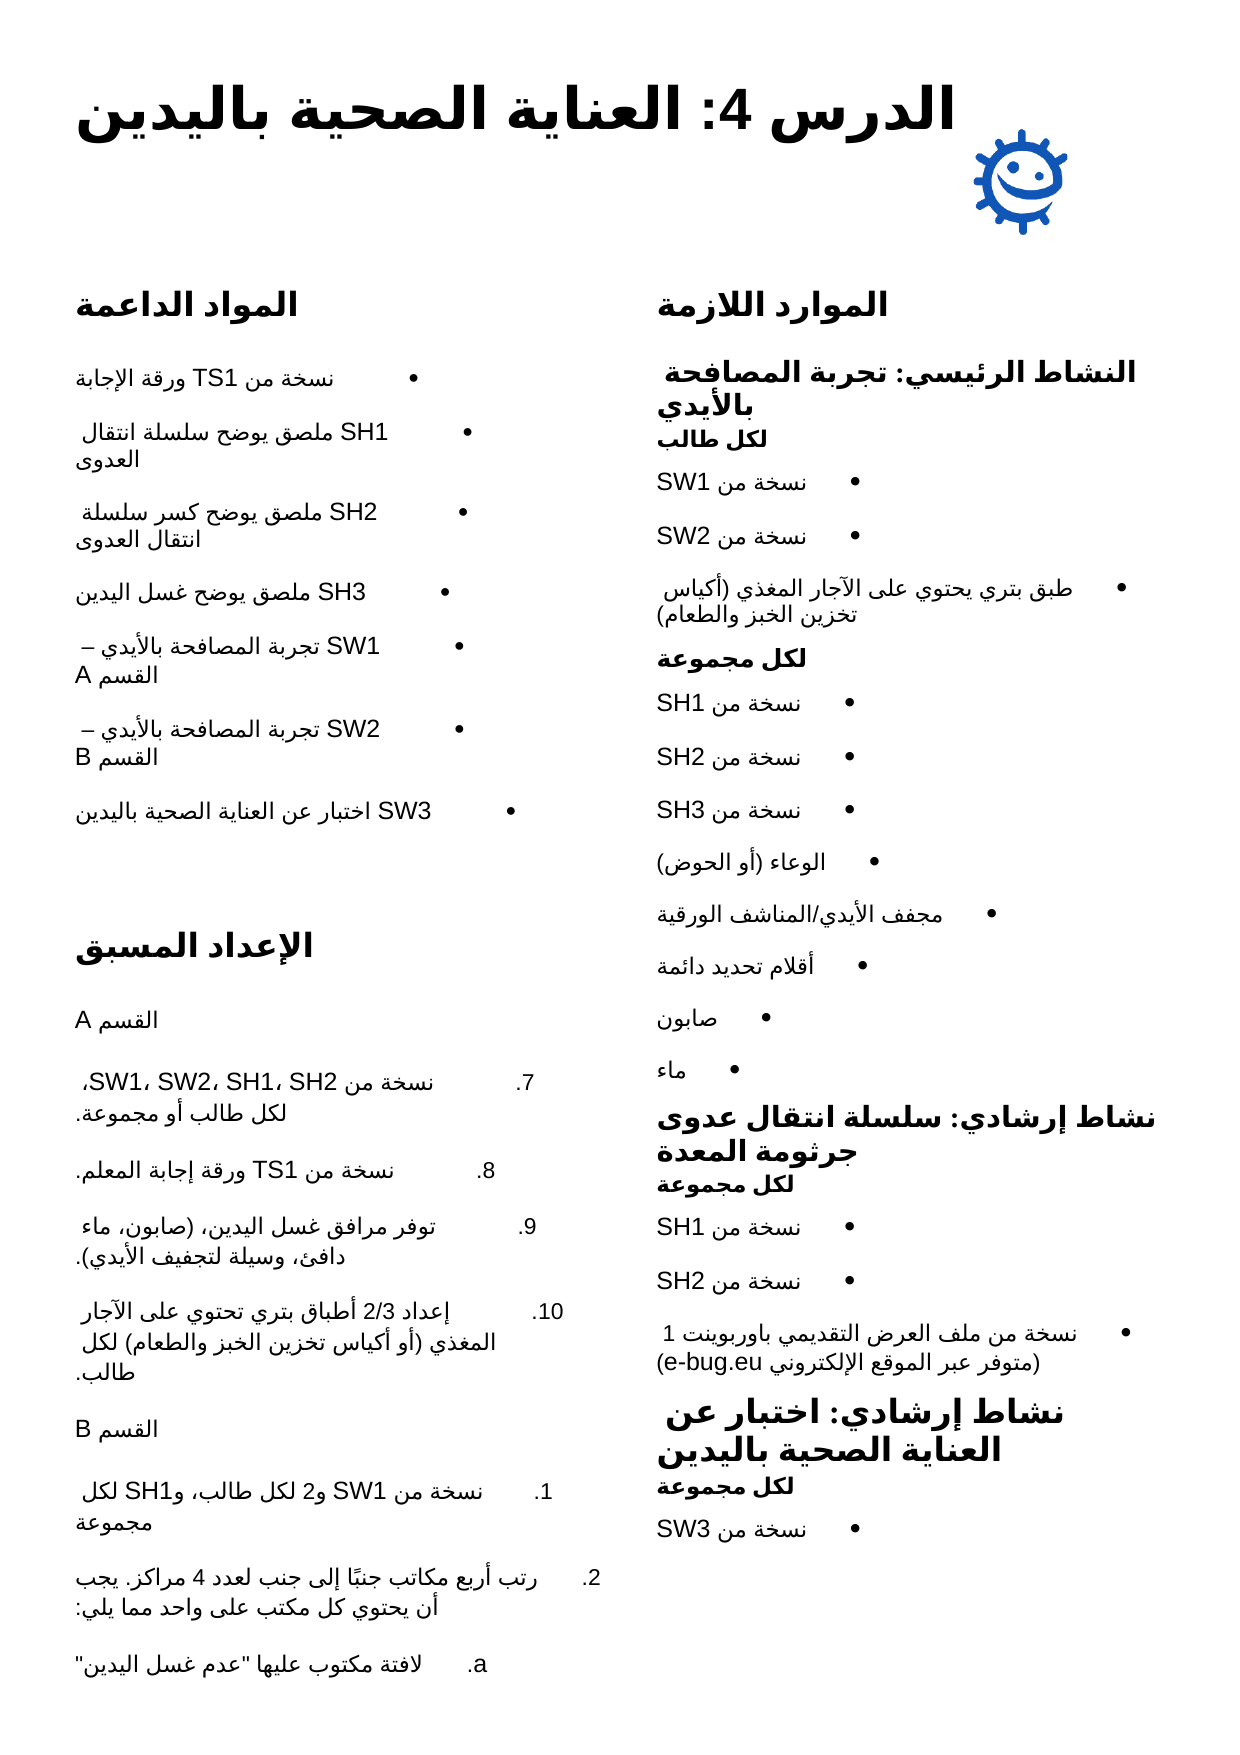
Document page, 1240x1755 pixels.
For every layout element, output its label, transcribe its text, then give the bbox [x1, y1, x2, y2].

subtitle نشاط إرشادي: اختبار عن العناية الصحية باليدين [657, 1392, 1164, 1469]
list طبق بتري يحتوي على الآجار المغذي (أكياس تخزين الخبز والطعام) [657, 574, 1164, 628]
list نسخة من SH2 [657, 742, 1164, 770]
list الوعاء (أو الحوض) [657, 849, 1164, 876]
list ماء [657, 1057, 1164, 1084]
list نسخة من TS1 ورقة الإجابة [75, 363, 508, 392]
list SH3 ملصق يوضح غسل اليدين [75, 577, 508, 606]
list SW3 اختبار عن العناية الصحية باليدين [75, 796, 508, 825]
list نسخة من TS1 ورقة إجابة المعلم. [75, 1155, 546, 1183]
list إعداد 2/3 أطباق بتري تحتوي على الآجار المغذي (أو أكياس تخزين الخبز والطعام) لكل طالب. [75, 1298, 546, 1385]
list نسخة من SH3 [657, 795, 1164, 824]
subtitle الإعداد المسبق [75, 926, 583, 965]
list نسخة من SH1 [657, 1212, 1164, 1241]
list SH1 ملصق يوضح سلسلة انتقال العدوى [75, 417, 508, 472]
text الدرس 4: العناية الصحية باليدين [75, 75, 1164, 234]
list SH2 ملصق يوضح كسر سلسلة انتقال العدوى [75, 497, 508, 552]
list نسخة من SW1 و2 لكل طالب، وSH1 لكل مجموعة [75, 1476, 583, 1535]
list رتب أربع مكاتب جنبًا إلى جنب لعدد 4 مراكز. يجب أن يحتوي كل مكتب على واحد مما يلي: [75, 1564, 583, 1620]
list توفر مرافق غسل اليدين، (صابون، ماء دافئ، وسيلة لتجفيف الأيدي). [75, 1213, 546, 1269]
subtitle النشاط الرئيسي: تجربة المصافحة بالأيدي [657, 355, 1164, 422]
list نسخة من ملف العرض التقديمي باوربوينت 1 (متوفر عبر الموقع الإلكتروني e-bug.eu) [657, 1320, 1164, 1376]
subtitle لكل طالب [657, 426, 1164, 453]
subtitle لكل مجموعة [657, 644, 1164, 673]
list صابون [657, 1005, 1164, 1032]
subtitle نشاط إرشادي: سلسلة انتقال عدوى جرثومة المعدة [657, 1100, 1164, 1167]
subtitle لكل مجموعة [657, 1172, 1164, 1198]
list نسخة من SW1 [657, 467, 1164, 496]
list SW1 تجربة المصافحة بالأيدي – القسم A [75, 631, 508, 688]
subtitle لكل مجموعة [657, 1473, 1164, 1499]
list نسخة من SW1، SW2، SH1، SH2، لكل طالب أو مجموعة. [75, 1067, 546, 1126]
list أقلام تحديد دائمة [657, 953, 1164, 980]
list نسخة من SH1 [657, 688, 1164, 717]
subtitle الموارد اللازمة [657, 285, 1164, 323]
subtitle المواد الداعمة [75, 285, 583, 323]
text القسم A [75, 1005, 583, 1033]
list نسخة من SW3 [657, 1514, 1164, 1542]
list SW2 تجربة المصافحة بالأيدي – القسم B [75, 713, 508, 771]
list نسخة من SW2 [657, 521, 1164, 549]
text القسم B [75, 1414, 583, 1443]
list مجفف الأيدي/المناشف الورقية [657, 901, 1164, 928]
list لافتة مكتوب عليها "عدم غسل اليدين" [75, 1649, 508, 1678]
list نسخة من SH2 [657, 1266, 1164, 1295]
